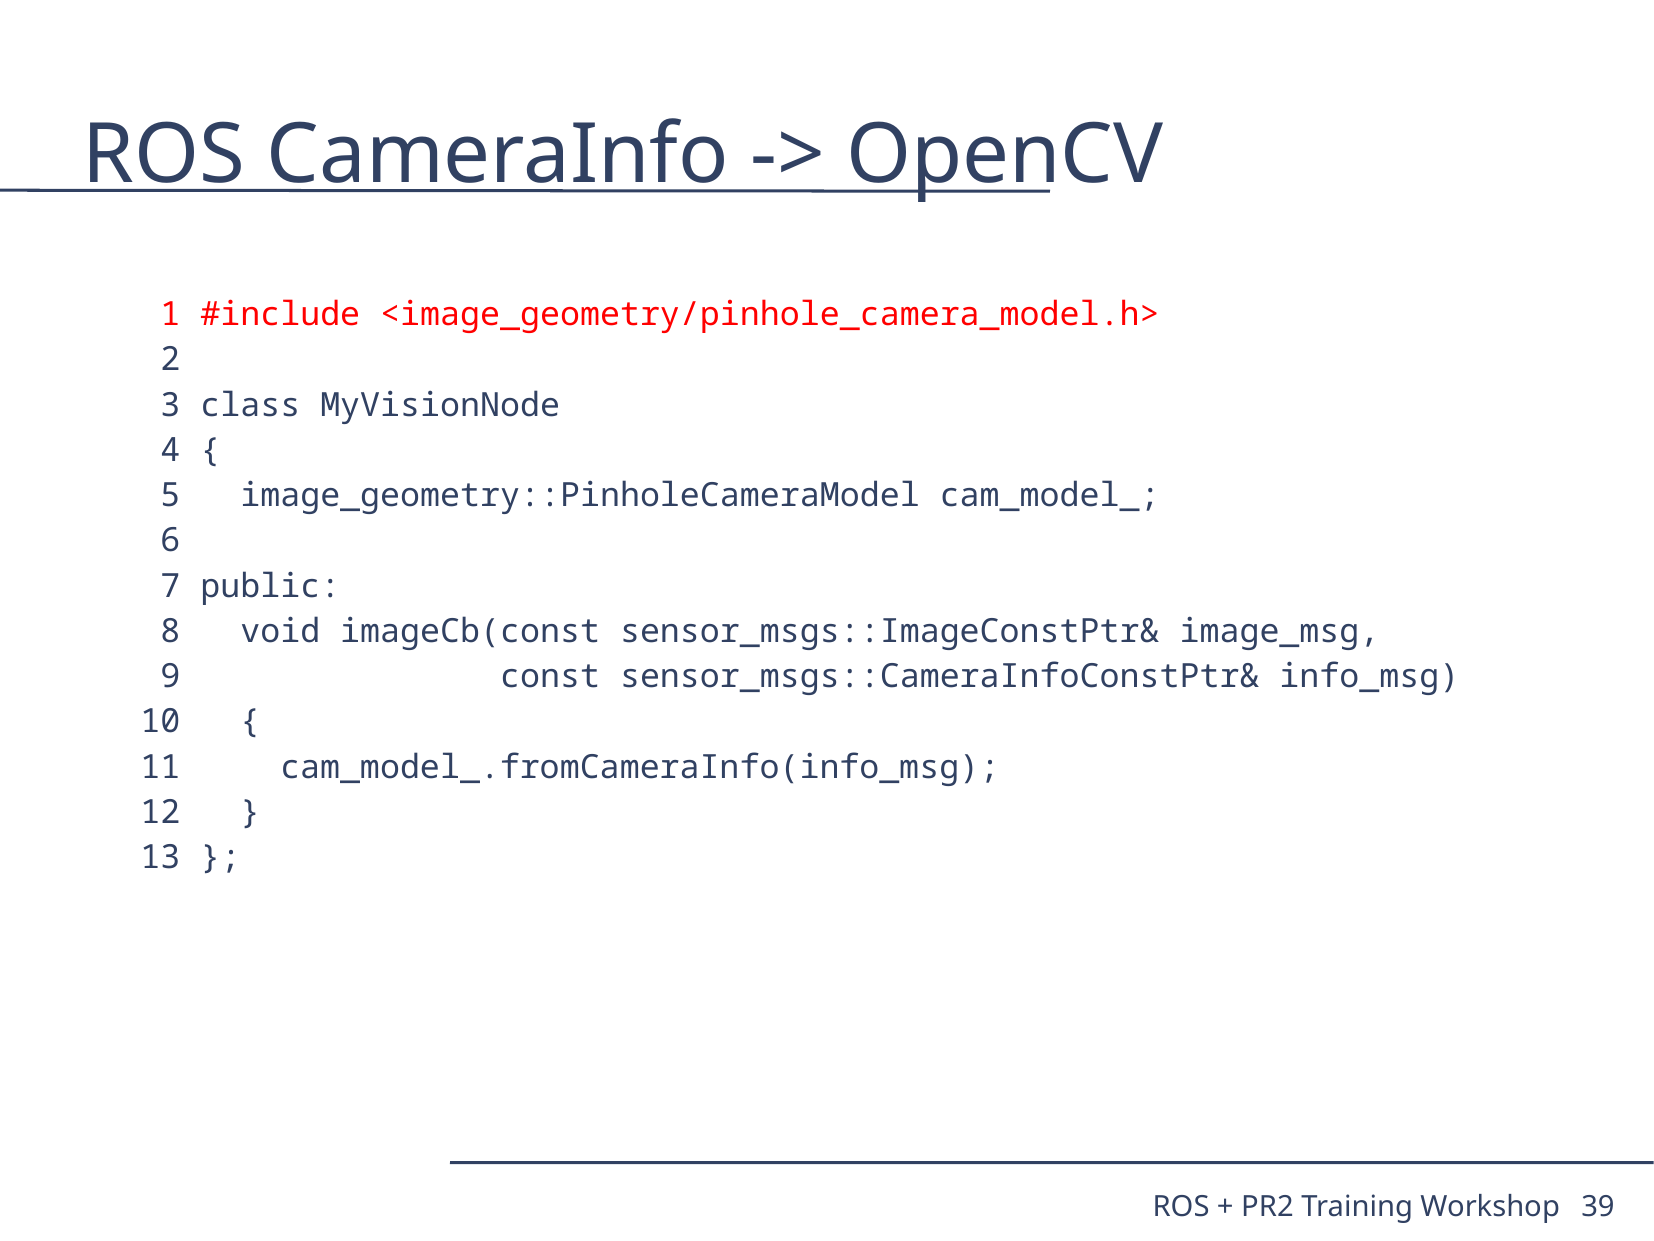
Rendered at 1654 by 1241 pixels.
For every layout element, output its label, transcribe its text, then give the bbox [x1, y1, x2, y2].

title ROS CameraInfo -> OpenCV [82, 75, 1571, 226]
list 1 #include <image_geometry/pinhole_camera_model.h> 2 3 class MyVisionNode 4 { 5 image_geometry::PinholeCameraModel cam_model_; 6 7 public: 8 void imageCb(const sensor_msgs::ImageConstPtr& image_msg, 9 const sensor_msgs::CameraInfoConstPtr& info_msg) 10 { 11 cam_model_.fromCameraInfo(info_msg); 12 } 13 }; [82, 290, 1571, 1109]
